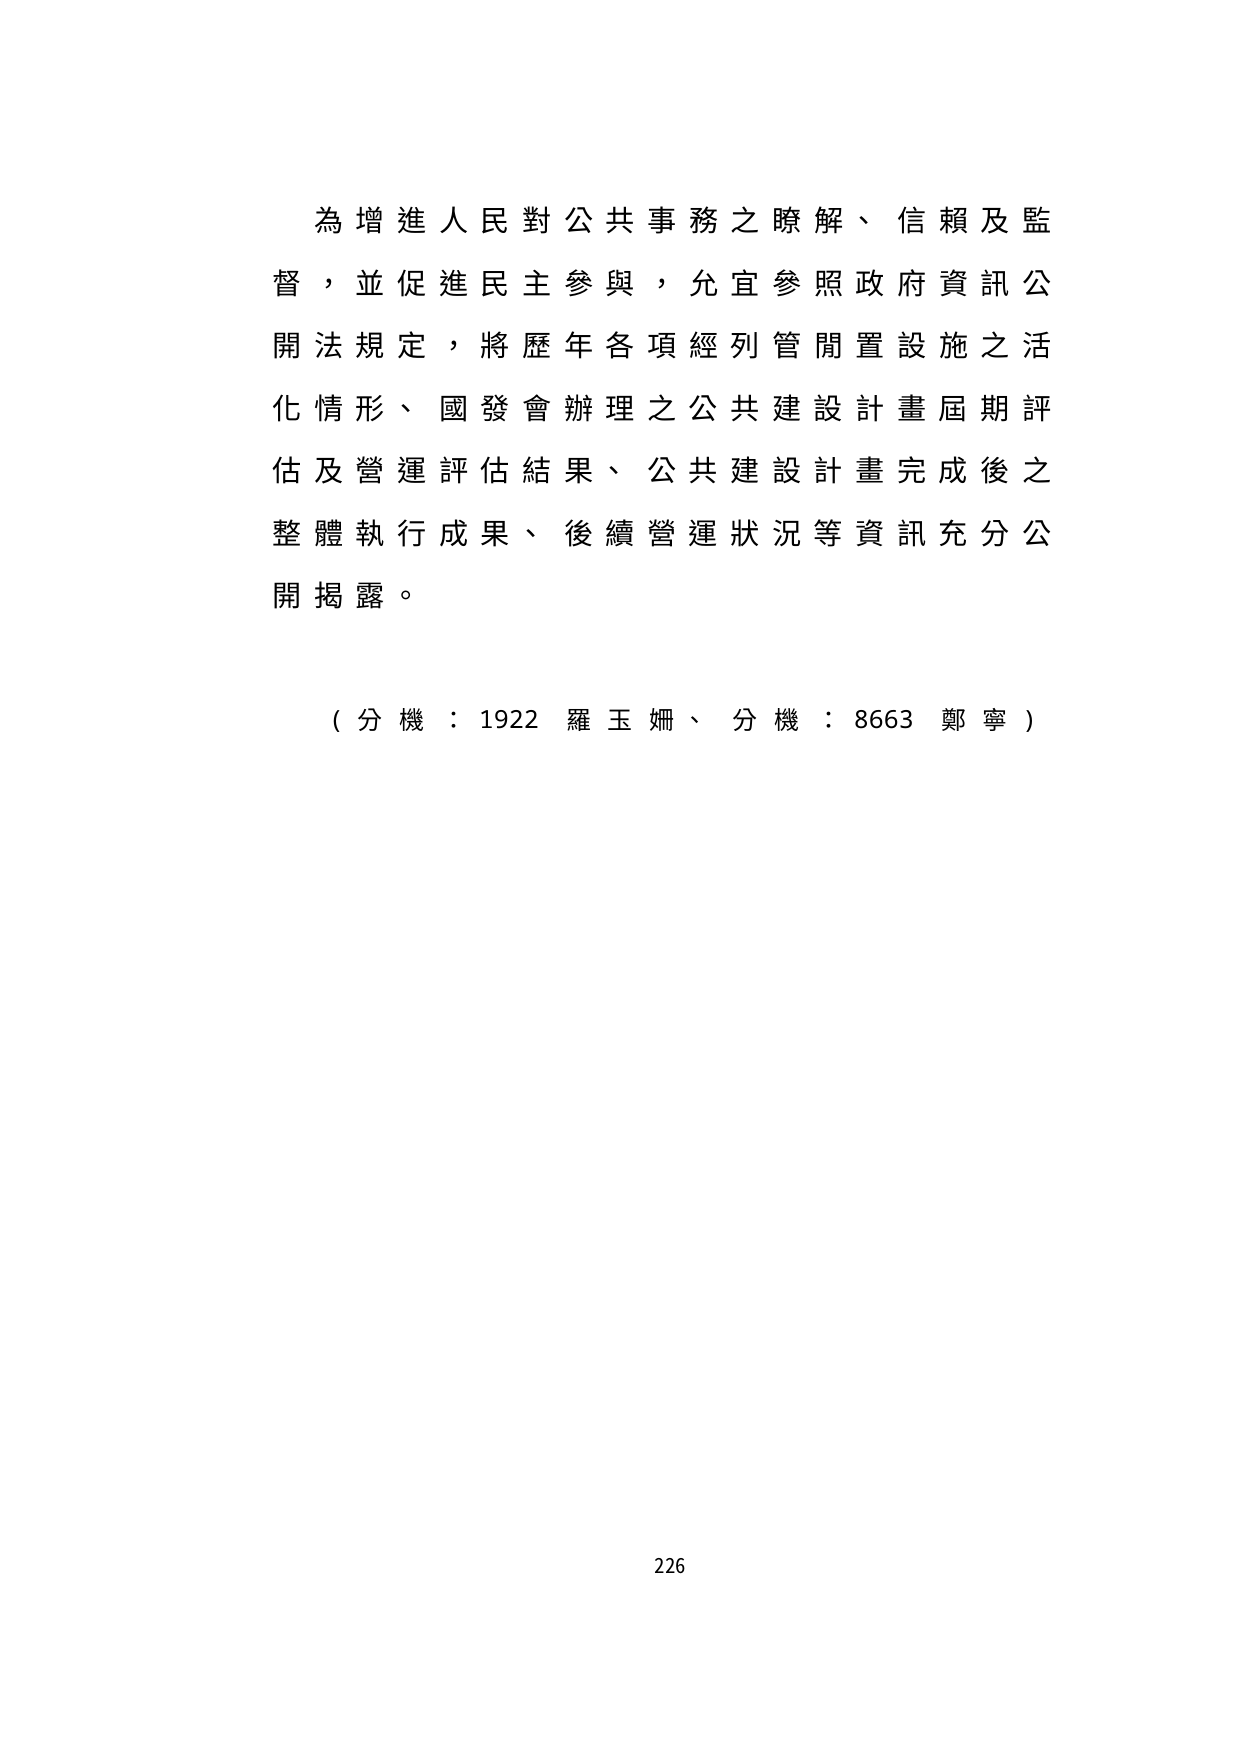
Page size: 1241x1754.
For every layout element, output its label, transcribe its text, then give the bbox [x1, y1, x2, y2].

text (分機：1922 羅玉姍、分機：8663 鄭寧) [242, 677, 1058, 740]
text 為增進人民對公共事務之瞭解、信賴及監督，並促進民主參與，允宜參照政府資訊公開法規定，將歷年各項經列管閒置設施之活化情形、國發會辦理之公共建設計畫屆期評估及營運評估結果、公共建設計畫完成後之整體執行成果、後續營運狀況等資訊充分公開揭露。 [242, 177, 1058, 615]
